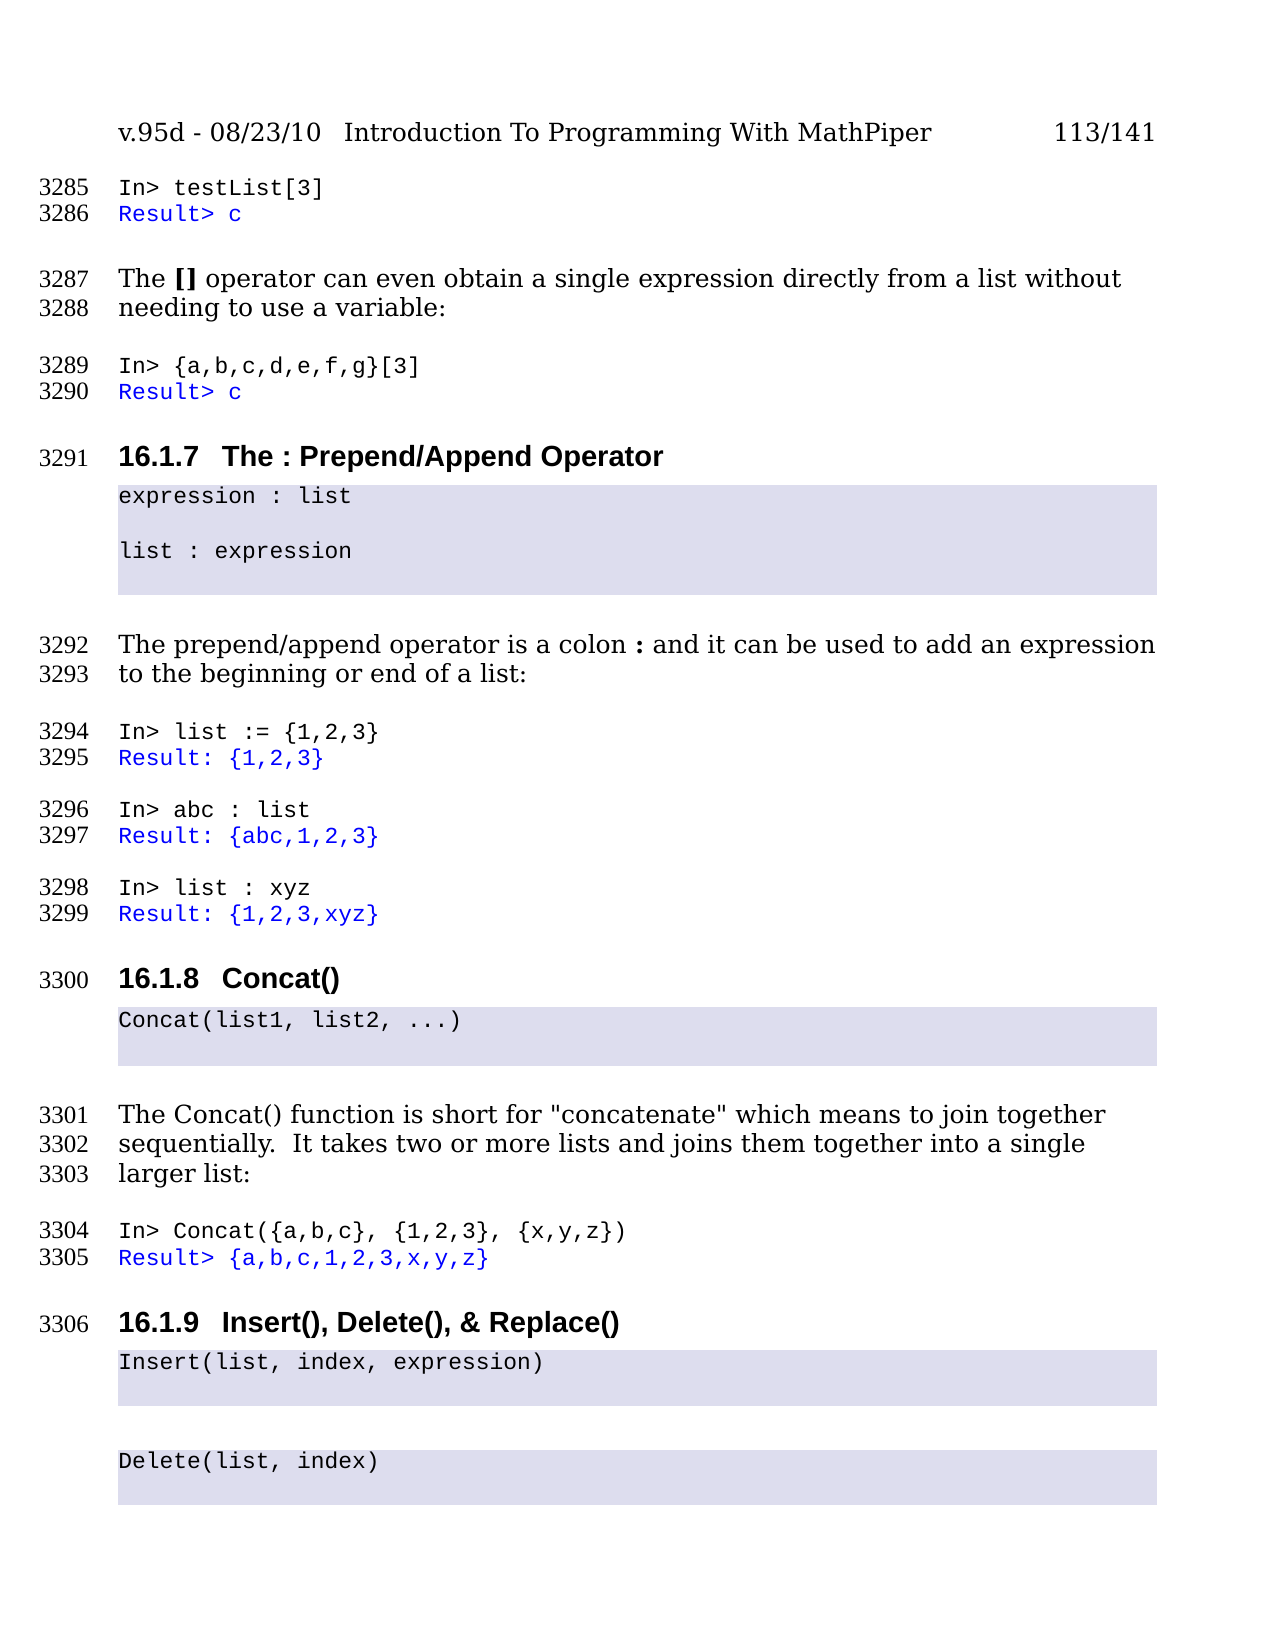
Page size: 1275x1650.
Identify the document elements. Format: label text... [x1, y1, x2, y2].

text The prepend/append operator is a colon : and it can be used to add an expression to the beginning or end of a list: [118, 630, 1157, 689]
text The [] operator can even obtain a single expression directly from a list without needing to use a variable: [118, 263, 1157, 322]
text Result> c [118, 380, 1157, 406]
subtitle The : Prepend/Append Operator [118, 439, 1157, 472]
text In> testList[3] [118, 177, 1157, 203]
text Result> {a,b,c,1,2,3,x,y,z} [118, 1246, 1157, 1272]
table_header Delete(list, index) [118, 1450, 1157, 1505]
subtitle Concat() [118, 961, 1157, 995]
table_header Concat(list1, list2, ...) [118, 1007, 1157, 1066]
text In> {a,b,c,d,e,f,g}[3] [118, 354, 1157, 380]
text The Concat() function is short for "concatenate" which means to join together sequentially. It takes two or more lists and joins them together into a single larger list: [118, 1100, 1157, 1188]
text Result: {abc,1,2,3} [118, 824, 1157, 850]
text In> list : xyz [118, 876, 1157, 902]
text In> list := {1,2,3} [118, 721, 1157, 747]
table_header expression : list list : expression [118, 485, 1157, 595]
text In> abc : list [118, 798, 1157, 824]
text Result: {1,2,3} [118, 747, 1157, 773]
table_header Insert(list, index, expression) [118, 1350, 1157, 1406]
text Result> c [118, 203, 1157, 229]
subtitle Insert(), Delete(), & Replace() [118, 1305, 1157, 1338]
text In> Concat({a,b,c}, {1,2,3}, {x,y,z}) [118, 1220, 1157, 1246]
text Result: {1,2,3,xyz} [118, 902, 1157, 928]
